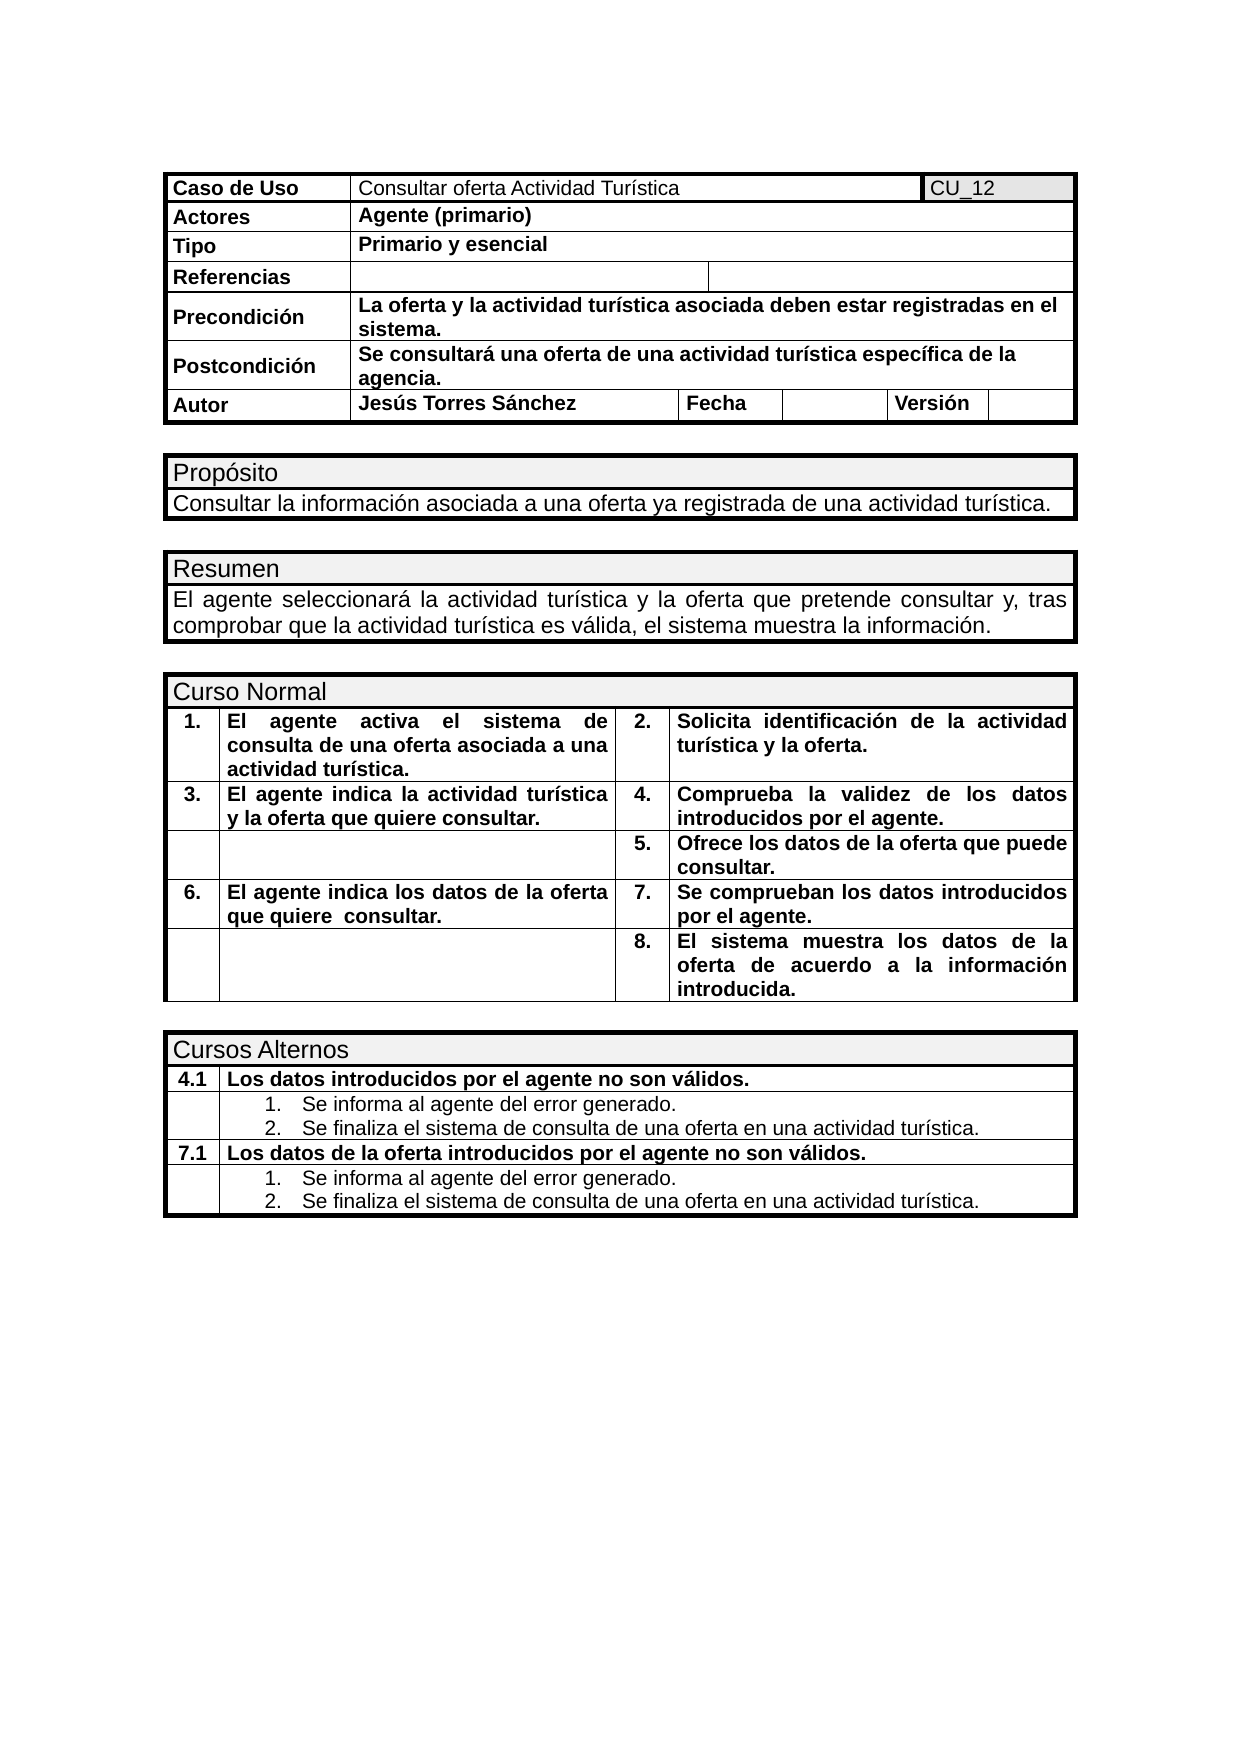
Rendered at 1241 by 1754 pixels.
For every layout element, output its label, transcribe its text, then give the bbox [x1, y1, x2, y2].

table_cell Comprueba la validez de los datos introducidos por el agente. [670, 782, 1073, 830]
table_cell El agente seleccionará la actividad turística y la oferta que pretende consultar y, tras comprobar que la actividad turística es válida, el sistema muestra la información. [168, 586, 1073, 639]
table_cell Se informa al agente del error generado. Se finaliza el sistema de consulta de una oferta en una actividad turística. [220, 1092, 1073, 1139]
table_cell Los datos de la oferta introducidos por el agente no son válidos. [220, 1140, 1073, 1164]
table_cell Versión [888, 390, 988, 420]
table_cell Primario y esencial [351, 232, 1073, 261]
table_cell Se informa al agente del error generado. Se finaliza el sistema de consulta de una oferta en una actividad turística. [220, 1165, 1073, 1213]
table_cell Se comprueban los datos introducidos por el agente. [670, 880, 1073, 928]
table_cell 1. [168, 709, 219, 781]
table_cell Ofrece los datos de la oferta que puede consultar. [670, 831, 1073, 879]
table_cell [168, 831, 219, 879]
table_cell La oferta y la actividad turística asociada deben estar registradas en el sistema. [351, 293, 1073, 340]
table_cell El agente indica la actividad turística y la oferta que quiere consultar. [220, 782, 615, 830]
table_header Caso de Uso [168, 176, 350, 200]
table_cell Postcondición [168, 341, 350, 389]
table_cell [783, 390, 887, 420]
table_cell Consultar la información asociada a una oferta ya registrada de una actividad turística. [168, 490, 1073, 516]
table_cell 4.1 [168, 1067, 219, 1091]
table_cell 7. [616, 880, 669, 928]
table_cell 4. [616, 782, 669, 830]
table_header Propósito [168, 458, 1073, 487]
table_cell El agente indica los datos de la oferta que quiere consultar. [220, 880, 615, 928]
table_cell [220, 831, 615, 879]
table_cell El agente activa el sistema de consulta de una oferta asociada a una actividad turística. [220, 709, 615, 781]
table_cell [168, 1092, 219, 1139]
table_header CU_12 [925, 176, 1073, 200]
table_cell [351, 262, 708, 291]
table_header Curso Normal [168, 677, 1073, 706]
table_cell 7.1 [168, 1140, 219, 1164]
table_cell Fecha [679, 390, 782, 420]
table_cell Los datos introducidos por el agente no son válidos. [220, 1067, 1073, 1091]
table_cell 5. [616, 831, 669, 879]
table_header Resumen [168, 554, 1073, 583]
table_cell 8. [616, 929, 669, 1001]
table_cell Actores [168, 203, 350, 231]
table_cell Solicita identificación de la actividad turística y la oferta. [670, 709, 1073, 781]
table_header Consultar oferta Actividad Turística [351, 176, 920, 200]
table_cell [168, 1165, 219, 1213]
table_header Cursos Alternos [168, 1035, 1073, 1064]
table_cell [220, 929, 615, 1001]
table_cell [168, 929, 219, 1001]
table_cell Autor [168, 390, 350, 420]
table_cell 3. [168, 782, 219, 830]
table_cell [709, 262, 1073, 291]
table_cell [989, 390, 1073, 420]
table_cell El sistema muestra los datos de la oferta de acuerdo a la información introducida. [670, 929, 1073, 1001]
table_cell Jesús Torres Sánchez [351, 390, 678, 420]
table_cell Referencias [168, 262, 350, 291]
table_cell 6. [168, 880, 219, 928]
table_cell Agente (primario) [351, 203, 1073, 231]
table_cell Se consultará una oferta de una actividad turística específica de la agencia. [351, 341, 1073, 389]
table_cell Precondición [168, 293, 350, 340]
table_cell Tipo [168, 232, 350, 261]
table_cell 2. [616, 709, 669, 781]
